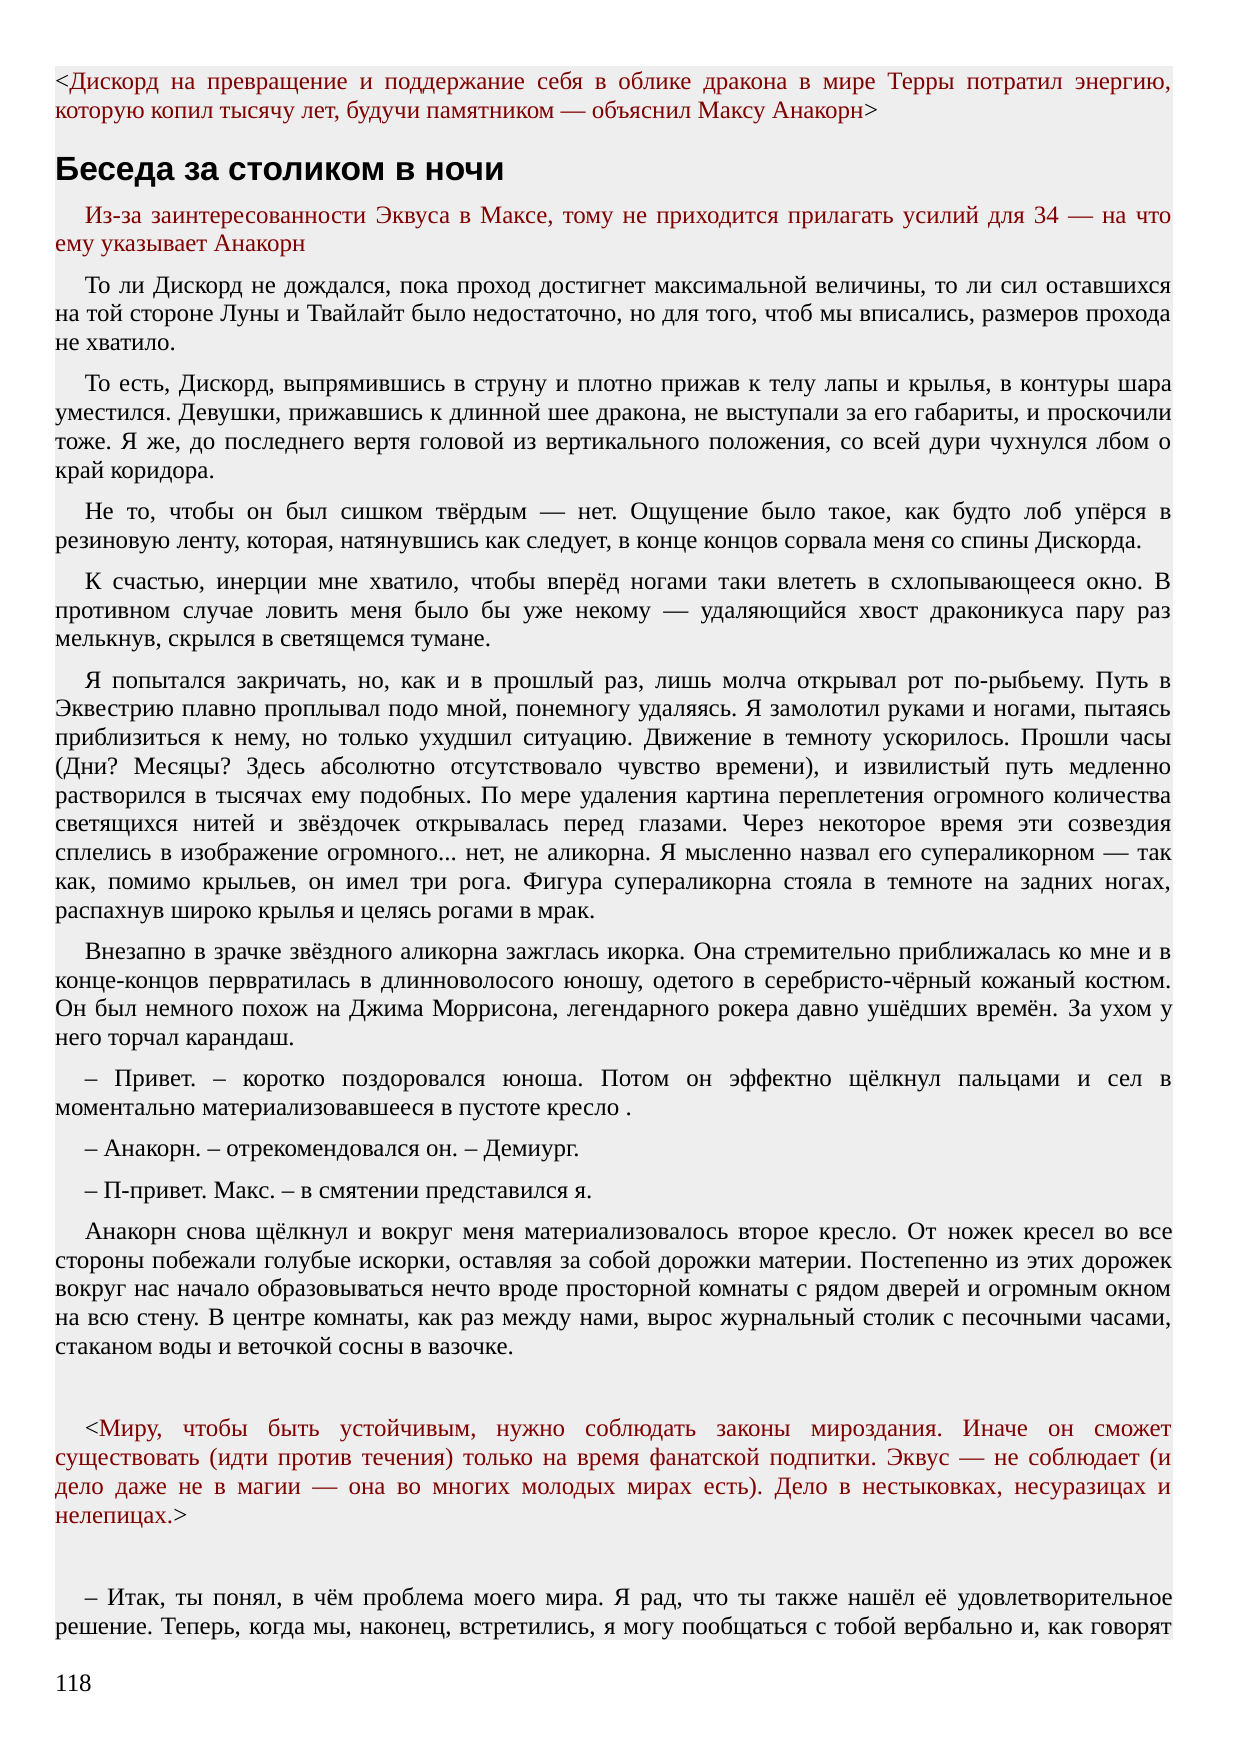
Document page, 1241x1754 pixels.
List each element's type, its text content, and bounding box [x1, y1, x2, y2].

text – Привет. – коротко поздоровался юноша. Потом он эффектно щёлкнул пальцами и сел в моментально материализовавшееся в пустоте кресло . [55, 1063, 1173, 1121]
text Анакорн снова щёлкнул и вокруг меня материализовалось второе кресло. От ножек кресел во все стороны побежали голубые искорки, оставляя за собой дорожки материи. Постепенно из этих дорожек вокруг нас начало образовываться нечто вроде просторной комнаты с рядом дверей и огромным окном на всю стену. В центре комнаты, как раз между нами, вырос журнальный столик с песочными часами, стаканом воды и веточкой сосны в вазочке. [55, 1216, 1173, 1360]
text – Итак, ты понял, в чём проблема моего мира. Я рад, что ты также нашёл её удовлетворительное решение. Теперь, когда мы, наконец, встретились, я могу пообщаться с тобой вербально и, как говорят [55, 1582, 1173, 1640]
text <Дискорд на превращение и поддержание себя в облике дракона в мире Терры потратил энергию, которую копил тысячу лет, будучи памятником — объяснил Максу Анакорн> [55, 66, 1173, 123]
text Не то, чтобы он был сишком твёрдым — нет. Ощущение было такое, как будто лоб упёрся в резиновую ленту, которая, натянувшись как следует, в конце концов сорвала меня со спины Дискорда. [55, 496, 1173, 553]
text <Миру, чтобы быть устойчивым, нужно соблюдать законы мироздания. Иначе он сможет существовать (идти против течения) только на время фанатской подпитки. Эквус — не соблюдает (и дело даже не в магии — она во многих молодых мирах есть). Дело в нестыковках, несуразицах и нелепицах.> [55, 1413, 1173, 1528]
text Внезапно в зрачке звёздного аликорна зажглась икорка. Она стремительно приближалась ко мне и в конце-концов первратилась в длинноволосого юношу, одетого в серебристо-чёрный кожаный костюм. Он был немного похож на Джима Моррисона, легендарного рокера давно ушёдших времён. За ухом у него торчал карандаш. [55, 936, 1173, 1051]
text То ли Дискорд не дождался, пока проход достигнет максимальной величины, то ли сил оставшихся на той стороне Луны и Твайлайт было недостаточно, но для того, чтоб мы вписались, размеров прохода не хватило. [55, 270, 1173, 356]
text То есть, Дискорд, выпрямившись в струну и плотно прижав к телу лапы и крылья, в контуры шара уместился. Девушки, прижавшись к длинной шее дракона, не выступали за его габариты, и проскочили тоже. Я же, до последнего вертя головой из вертикального положения, со всей дури чухнулся лбом о край коридора. [55, 368, 1173, 483]
text Из-за заинтересованности Эквуса в Максе, тому не приходится прилагать усилий для 34 — на что ему указывает Анакорн [55, 200, 1173, 257]
text – П-привет. Макс. – в смятении представился я. [55, 1175, 1173, 1203]
text Я попытался закричать, но, как и в прошлый раз, лишь молча открывал рот по-рыбьему. Путь в Эквестрию плавно проплывал подо мной, понемногу удаляясь. Я замолотил руками и ногами, пытаясь приблизиться к нему, но только ухудшил ситуацию. Движение в темноту ускорилось. Прошли часы (Дни? Месяцы? Здесь абсолютно отсутствовало чувство времени), и извилистый путь медленно растворился в тысячах ему подобных. По мере удаления картина переплетения огромного количества светящихся нитей и звёздочек открывалась перед глазами. Через некоторое время эти созвездия сплелись в изображение огромного... нет, не аликорна. Я мысленно назвал его супераликорном — так как, помимо крыльев, он имел три рога. Фигура супераликорна стояла в темноте на задних ногах, распахнув широко крылья и целясь рогами в мрак. [55, 665, 1173, 923]
text К счастью, инерции мне хватило, чтобы вперёд ногами таки влететь в схлопывающееся окно. В противном случае ловить меня было бы уже некому — удаляющийся хвост драконикуса пару раз мелькнув, скрылся в светящемся тумане. [55, 566, 1173, 652]
subtitle Беседа за столиком в ночи [55, 148, 1173, 187]
text – Анакорн. – отрекомендовался он. – Демиург. [55, 1133, 1173, 1162]
